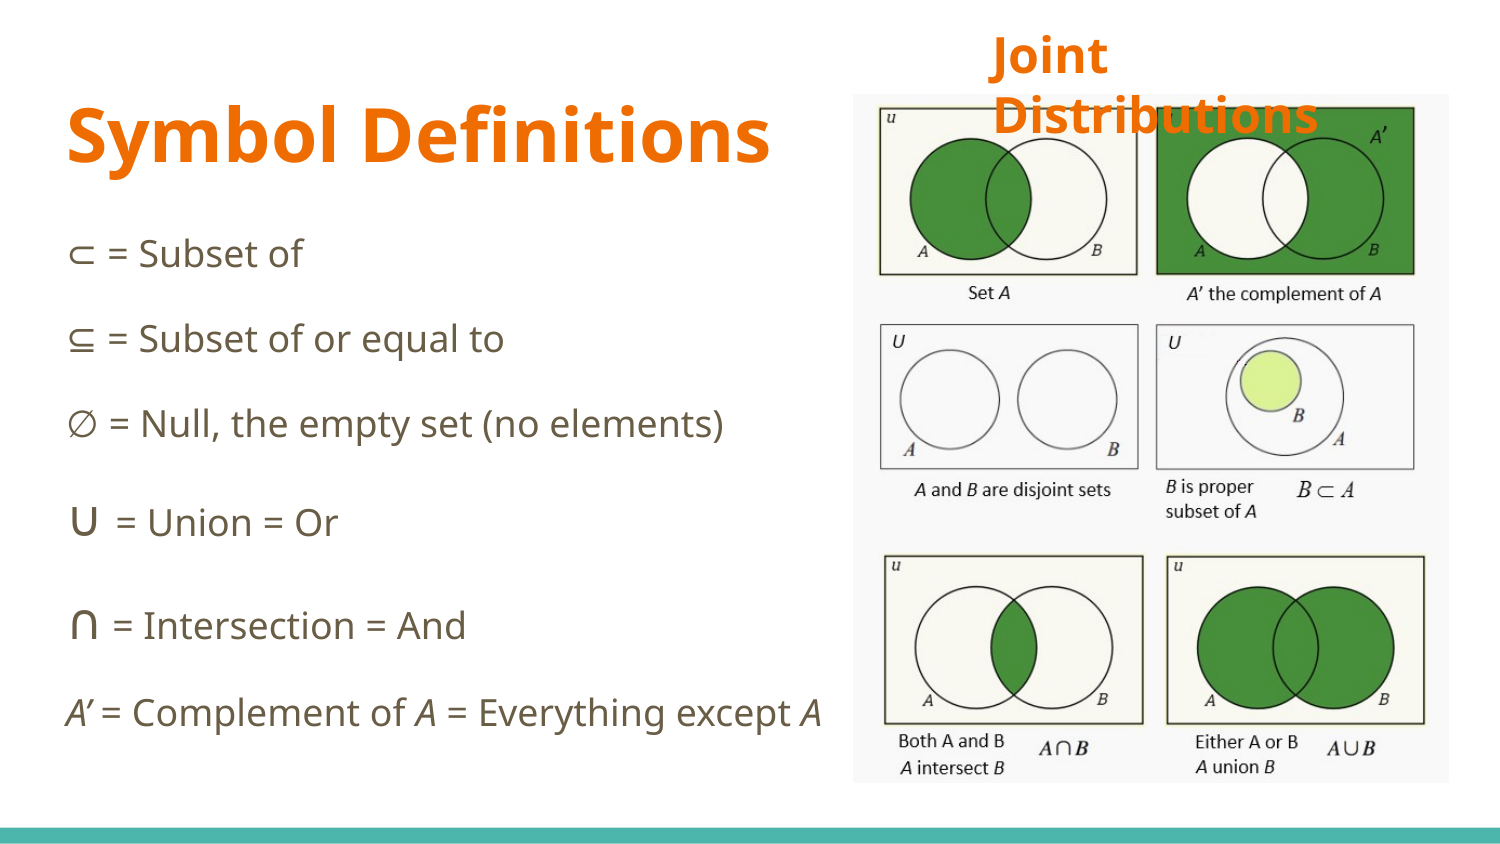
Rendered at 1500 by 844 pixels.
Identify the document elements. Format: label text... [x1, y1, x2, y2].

title Joint Distributions [977, 9, 1370, 82]
picture [853, 94, 1449, 783]
list ⊂ = Subset of ⊆ = Subset of or equal to ∅ = Null, the empty set (no elements) ∪ = Union = Or ∩ = Intersection = And A’ = Complement of A = Everything except A [51, 207, 853, 750]
title Symbol Definitions [51, 72, 1449, 189]
